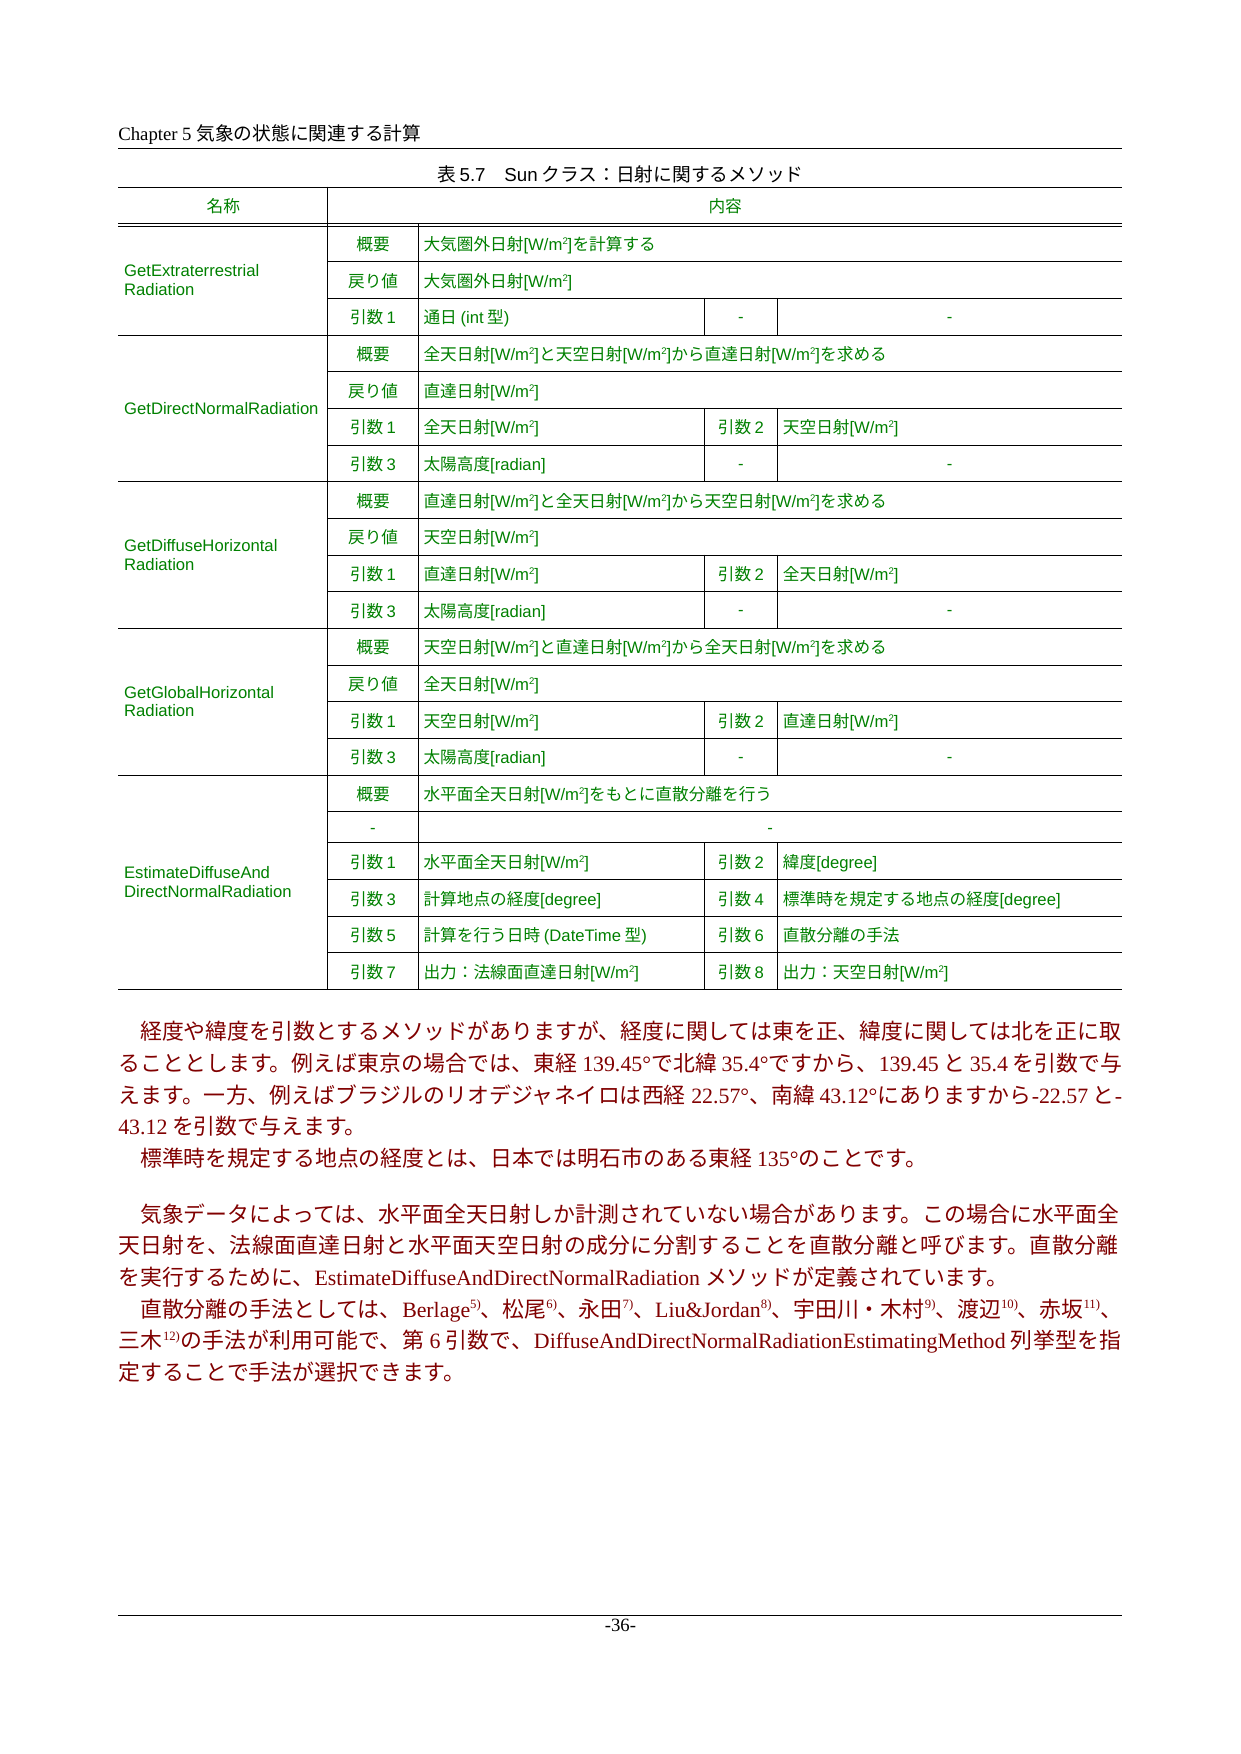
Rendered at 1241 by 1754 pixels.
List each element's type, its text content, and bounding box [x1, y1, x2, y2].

table_cell 水平面全天日射[W/m2]をもとに直散分離を行う [419, 776, 1122, 811]
text 標準時を規定する地点の経度とは、日本では明石市のある東経135°のことです。 [118, 1141, 1122, 1173]
text 気象データによっては、水平面全天日射しか計測されていない場合があります。この場合に水平面全天日射を、法線面直達日射と水平面天空日射の成分に分割することを直散分離と呼びます。直散分離を実行するために、EstimateDiffuseAndDirectNormalRadiationメソッドが定義されています。 [118, 1197, 1122, 1292]
table_cell EstimateDiffuseAnd DirectNormalRadiation [118, 776, 327, 989]
table_cell 引数1 [328, 702, 418, 738]
table_cell 戻り値 [328, 519, 418, 554]
table_cell 引数2 [705, 843, 777, 879]
table_cell 天空日射[W/m2] [419, 702, 704, 738]
table_cell 引数1 [328, 556, 418, 591]
table_cell GetGlobalHorizontal Radiation [118, 629, 327, 774]
table_cell GetExtraterrestrial Radiation [118, 227, 327, 334]
table_cell 太陽高度[radian] [419, 592, 704, 628]
table_cell 引数1 [328, 409, 418, 444]
table_cell 緯度[degree] [778, 843, 1122, 879]
text 直散分離の手法としては、Berlage)、松尾)、永田)、Liu&Jordan)、宇田川・木村)、渡辺)、赤坂)、三木)の手法が利用可能で、第6引数で、DiffuseAndDirectNormalRadiationEstimatingMethod列挙型を指定することで手法が選択できます。 [118, 1292, 1122, 1387]
table_cell 計算地点の経度[degree] [419, 880, 704, 916]
table_cell 引数3 [328, 880, 418, 916]
table_cell 引数2 [705, 556, 777, 591]
table_cell - [778, 446, 1122, 481]
table_cell GetDiffuseHorizontal Radiation [118, 482, 327, 628]
table_cell 引数1 [328, 843, 418, 879]
table_cell 引数3 [328, 739, 418, 774]
table_cell 戻り値 [328, 372, 418, 408]
table_cell 戻り値 [328, 666, 418, 701]
table_cell - [778, 739, 1122, 774]
table_cell 直散分離の手法 [778, 917, 1122, 952]
table_cell 引数6 [705, 917, 777, 952]
table_cell 太陽高度[radian] [419, 446, 704, 481]
table_cell - [705, 739, 777, 774]
table_cell 直達日射[W/m2]と全天日射[W/m2]から天空日射[W/m2]を求める [419, 482, 1122, 518]
table_cell - [778, 299, 1122, 334]
table_cell 全天日射[W/m2] [419, 666, 1122, 701]
table_cell 天空日射[W/m2]と直達日射[W/m2]から全天日射[W/m2]を求める [419, 629, 1122, 664]
table_cell 引数5 [328, 917, 418, 952]
table_cell 直達日射[W/m2] [419, 372, 1122, 408]
table_cell 通日 (int型) [419, 299, 704, 334]
text 経度や緯度を引数とするメソッドがありますが、経度に関しては東を正、緯度に関しては北を正に取ることとします。例えば東京の場合では、東経139.45°で北緯35.4°ですから、139.45と35.4を引数で与えます。一方、例えばブラジルのリオデジャネイロは西経22.57°、南緯43.12°にありますから-22.57と-43.12を引数で与えます。 [118, 1014, 1122, 1141]
table_cell 戻り値 [328, 262, 418, 298]
table_cell 概要 [328, 629, 418, 664]
table_cell 計算を行う日時 (DateTime型) [419, 917, 704, 952]
table_header 名称 [118, 188, 327, 223]
table_cell 引数7 [328, 953, 418, 989]
table_cell 標準時を規定する地点の経度[degree] [778, 880, 1122, 916]
table_cell - [705, 299, 777, 334]
table_cell 直達日射[W/m2] [778, 702, 1122, 738]
table_cell 概要 [328, 227, 418, 261]
table_cell 全天日射[W/m2]と天空日射[W/m2]から直達日射[W/m2]を求める [419, 336, 1122, 371]
table_cell 引数4 [705, 880, 777, 916]
table_cell 引数2 [705, 409, 777, 444]
table_cell 概要 [328, 482, 418, 518]
table_cell 引数3 [328, 592, 418, 628]
table_cell 概要 [328, 776, 418, 811]
table_cell 太陽高度[radian] [419, 739, 704, 774]
table_cell 天空日射[W/m2] [419, 519, 1122, 554]
table_cell 引数8 [705, 953, 777, 989]
table_cell 出力：法線面直達日射[W/m2] [419, 953, 704, 989]
table_cell 全天日射[W/m2] [778, 556, 1122, 591]
table_cell 引数1 [328, 299, 418, 334]
table_cell 大気圏外日射[W/m2]を計算する [419, 227, 1122, 261]
table_header 内容 [328, 188, 1122, 223]
table_cell - [705, 446, 777, 481]
table_cell 水平面全天日射[W/m2] [419, 843, 704, 879]
table_cell 直達日射[W/m2] [419, 556, 704, 591]
table_cell 天空日射[W/m2] [778, 409, 1122, 444]
table_cell 概要 [328, 336, 418, 371]
table_cell - [419, 812, 1122, 842]
table_cell 大気圏外日射[W/m2] [419, 262, 1122, 298]
table_cell 全天日射[W/m2] [419, 409, 704, 444]
table_cell 出力：天空日射[W/m2] [778, 953, 1122, 989]
text 表5.7 Sunクラス：日射に関するメソッド [118, 159, 1122, 187]
table_cell GetDirectNormalRadiation [118, 336, 327, 481]
table_cell - [328, 812, 418, 842]
table_cell - [778, 592, 1122, 628]
table_cell 引数2 [705, 702, 777, 738]
table_cell - [705, 592, 777, 628]
table_cell 引数3 [328, 446, 418, 481]
